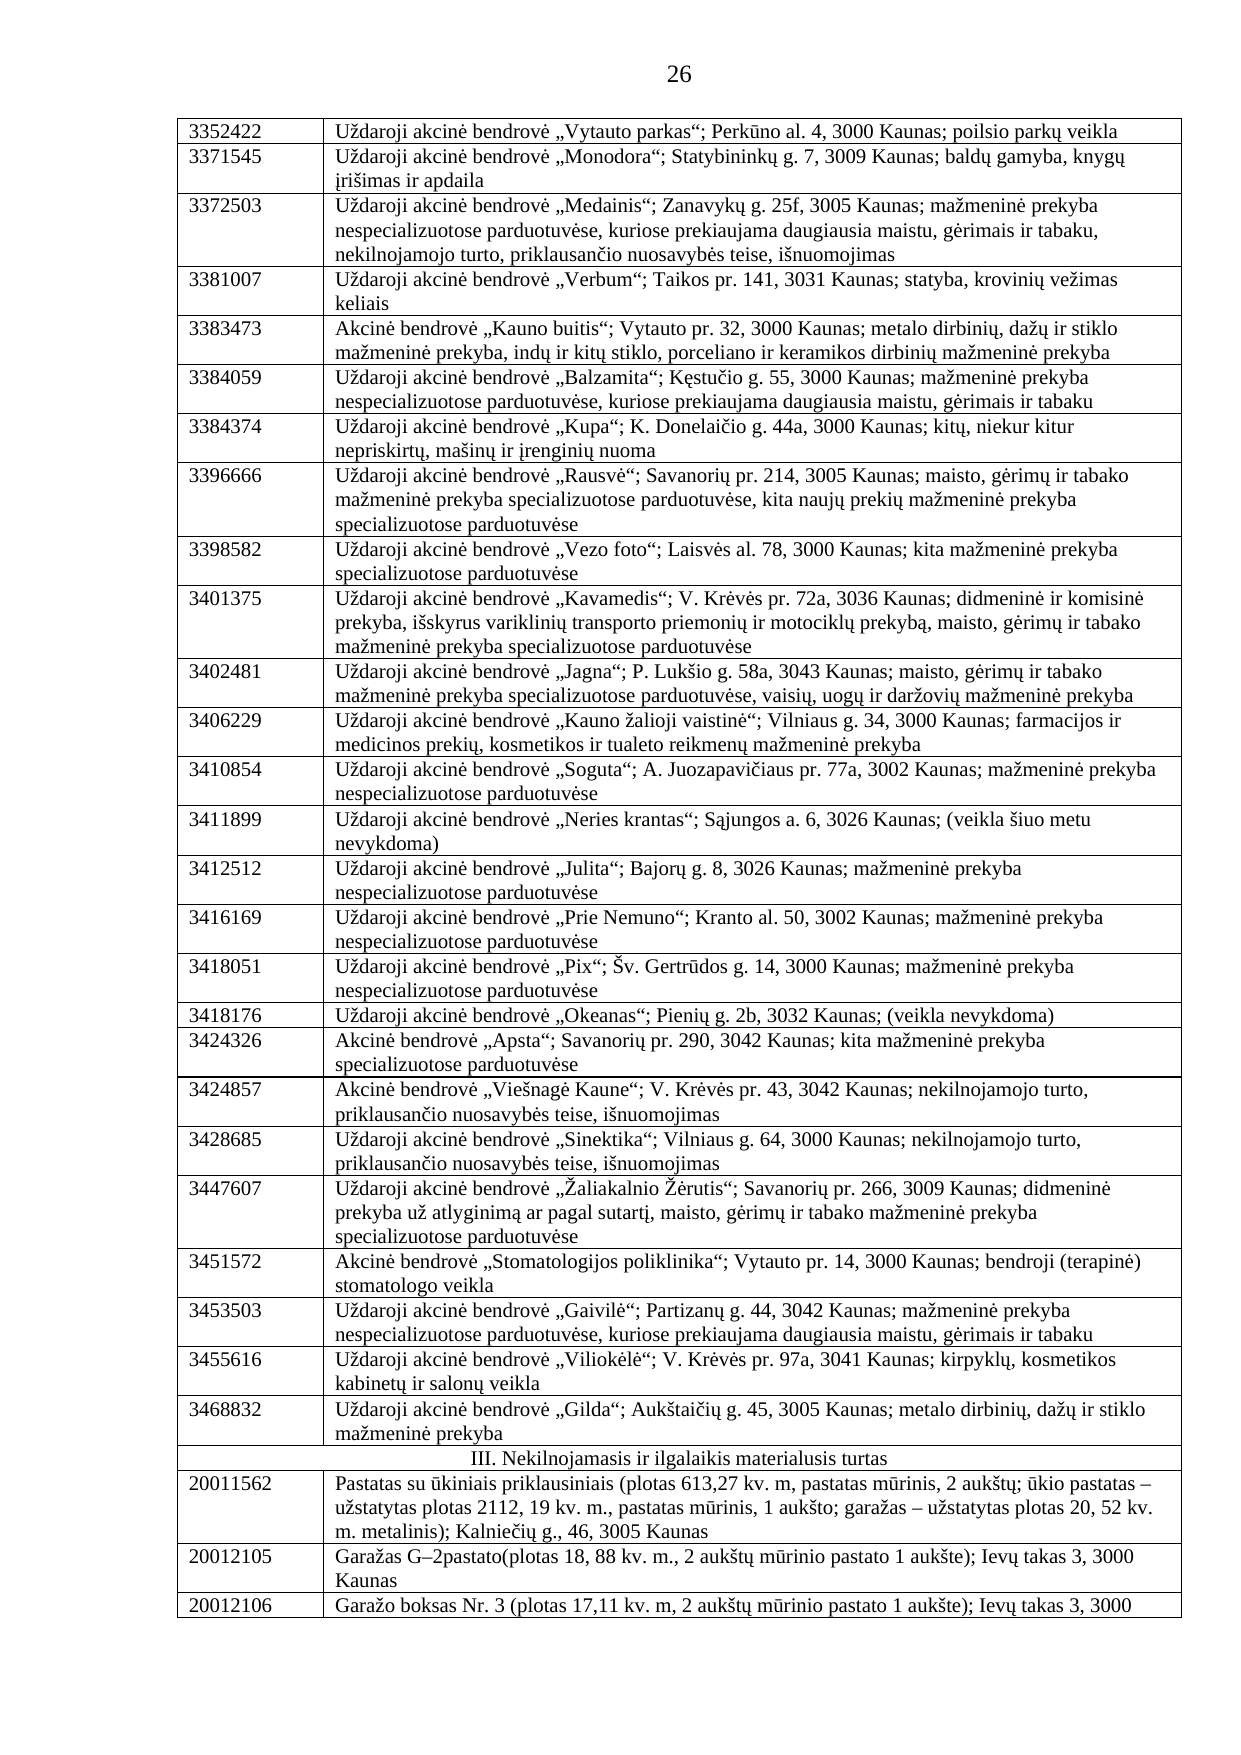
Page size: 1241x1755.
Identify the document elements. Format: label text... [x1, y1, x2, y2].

table_cell Uždaroji akcinė bendrovė „Neries krantas“; Sąjungos a. 6, 3026 Kaunas; (veikla šiuo metu nevykdoma) [324, 806, 1181, 854]
table_cell 3412512 [178, 856, 323, 904]
table_cell Uždaroji akcinė bendrovė „Kupa“; K. Donelaičio g. 44a, 3000 Kaunas; kitų, niekur kitur nepriskirtų, mašinų ir įrenginių nuoma [324, 414, 1181, 462]
table_cell Pastatas su ūkiniais priklausiniais (plotas 613,27 kv. m, pastatas mūrinis, 2 aukštų; ūkio pastatas – užstatytas plotas 2112, 19 kv. m., pastatas mūrinis, 1 aukšto; garažas – užstatytas plotas 20, 52 kv. m. metalinis); Kalniečių g., 46, 3005 Kaunas [324, 1471, 1181, 1543]
table_cell Uždaroji akcinė bendrovė „Viliokėlė“; V. Krėvės pr. 97a, 3041 Kaunas; kirpyklų, kosmetikos kabinetų ir salonų veikla [324, 1347, 1181, 1395]
table_cell Uždaroji akcinė bendrovė „Okeanas“; Pienių g. 2b, 3032 Kaunas; (veikla nevykdoma) [324, 1003, 1181, 1027]
table_cell Uždaroji akcinė bendrovė „Rausvė“; Savanorių pr. 214, 3005 Kaunas; maisto, gėrimų ir tabako mažmeninė prekyba specializuotose parduotuvėse, kita naujų prekių mažmeninė prekyba specializuotose parduotuvėse [324, 463, 1181, 536]
table_cell Akcinė bendrovė „Kauno buitis“; Vytauto pr. 32, 3000 Kaunas; metalo dirbinių, dažų ir stiklo mažmeninė prekyba, indų ir kitų stiklo, porceliano ir keramikos dirbinių mažmeninė prekyba [324, 316, 1181, 364]
table_cell 20012106 [178, 1593, 323, 1617]
table_cell Uždaroji akcinė bendrovė „Žaliakalnio Žėrutis“; Savanorių pr. 266, 3009 Kaunas; didmeninė prekyba už atlyginimą ar pagal sutartį, maisto, gėrimų ir tabako mažmeninė prekyba specializuotose parduotuvėse [324, 1176, 1181, 1248]
table_cell 3383473 [178, 316, 323, 364]
table_cell 3402481 [178, 659, 323, 707]
table_cell 3447607 [178, 1176, 323, 1248]
table_cell 3406229 [178, 708, 323, 756]
table_cell Uždaroji akcinė bendrovė „Jagna“; P. Lukšio g. 58a, 3043 Kaunas; maisto, gėrimų ir tabako mažmeninė prekyba specializuotose parduotuvėse, vaisių, uogų ir daržovių mažmeninė prekyba [324, 659, 1181, 707]
table_cell 3418051 [178, 954, 323, 1002]
table_cell Akcinė bendrovė „Apsta“; Savanorių pr. 290, 3042 Kaunas; kita mažmeninė prekyba specializuotose parduotuvėse [324, 1028, 1181, 1076]
table_cell Uždaroji akcinė bendrovė „Prie Nemuno“; Kranto al. 50, 3002 Kaunas; mažmeninė prekyba nespecializuotose parduotuvėse [324, 905, 1181, 953]
table_cell 20011562 [178, 1471, 323, 1543]
table_cell Akcinė bendrovė „Stomatologijos poliklinika“; Vytauto pr. 14, 3000 Kaunas; bendroji (terapinė) stomatologo veikla [324, 1249, 1181, 1297]
table_cell 3451572 [178, 1249, 323, 1297]
table_cell 3428685 [178, 1127, 323, 1175]
table_cell 3384059 [178, 365, 323, 413]
table_cell Garažo boksas Nr. 3 (plotas 17,11 kv. m, 2 aukštų mūrinio pastato 1 aukšte); Ievų takas 3, 3000 [324, 1593, 1181, 1617]
table_cell 3401375 [178, 586, 323, 658]
table_cell Garažas G–2pastato(plotas 18, 88 kv. m., 2 aukštų mūrinio pastato 1 aukšte); Ievų takas 3, 3000 Kaunas [324, 1544, 1181, 1592]
table_cell Uždaroji akcinė bendrovė „Vytauto parkas“; Perkūno al. 4, 3000 Kaunas; poilsio parkų veikla [324, 119, 1181, 143]
table_cell Uždaroji akcinė bendrovė „Gilda“; Aukštaičių g. 45, 3005 Kaunas; metalo dirbinių, dažų ir stiklo mažmeninė prekyba [324, 1396, 1181, 1444]
table_cell Uždaroji akcinė bendrovė „Gaivilė“; Partizanų g. 44, 3042 Kaunas; mažmeninė prekyba nespecializuotose parduotuvėse, kuriose prekiaujama daugiausia maistu, gėrimais ir tabaku [324, 1298, 1181, 1346]
table_cell 3372503 [178, 194, 323, 266]
table_cell Akcinė bendrovė „Viešnagė Kaune“; V. Krėvės pr. 43, 3042 Kaunas; nekilnojamojo turto, priklausančio nuosavybės teise, išnuomojimas [324, 1078, 1181, 1126]
table_cell Uždaroji akcinė bendrovė „Vezo foto“; Laisvės al. 78, 3000 Kaunas; kita mažmeninė prekyba specializuotose parduotuvėse [324, 537, 1181, 585]
table_cell 3418176 [178, 1003, 323, 1027]
table_cell 3411899 [178, 806, 323, 854]
table_cell III. Nekilnojamasis ir ilgalaikis materialusis turtas [178, 1446, 1181, 1470]
table_cell 3468832 [178, 1396, 323, 1444]
table_cell 3416169 [178, 905, 323, 953]
table_cell 3453503 [178, 1298, 323, 1346]
table_cell Uždaroji akcinė bendrovė „Sinektika“; Vilniaus g. 64, 3000 Kaunas; nekilnojamojo turto, priklausančio nuosavybės teise, išnuomojimas [324, 1127, 1181, 1175]
table_cell 3352422 [178, 119, 323, 143]
table_cell Uždaroji akcinė bendrovė „Julita“; Bajorų g. 8, 3026 Kaunas; mažmeninė prekyba nespecializuotose parduotuvėse [324, 856, 1181, 904]
table_cell 3381007 [178, 267, 323, 315]
table_cell 3410854 [178, 757, 323, 805]
table_cell 3424326 [178, 1028, 323, 1076]
table_cell Uždaroji akcinė bendrovė „Monodora“; Statybininkų g. 7, 3009 Kaunas; baldų gamyba, knygų įrišimas ir apdaila [324, 144, 1181, 192]
table_cell Uždaroji akcinė bendrovė „Balzamita“; Kęstučio g. 55, 3000 Kaunas; mažmeninė prekyba nespecializuotose parduotuvėse, kuriose prekiaujama daugiausia maistu, gėrimais ir tabaku [324, 365, 1181, 413]
table_cell 3424857 [178, 1078, 323, 1126]
table_cell Uždaroji akcinė bendrovė „Pix“; Šv. Gertrūdos g. 14, 3000 Kaunas; mažmeninė prekyba nespecializuotose parduotuvėse [324, 954, 1181, 1002]
table_cell Uždaroji akcinė bendrovė „Soguta“; A. Juozapavičiaus pr. 77a, 3002 Kaunas; mažmeninė prekyba nespecializuotose parduotuvėse [324, 757, 1181, 805]
table_cell Uždaroji akcinė bendrovė „Verbum“; Taikos pr. 141, 3031 Kaunas; statyba, krovinių vežimas keliais [324, 267, 1181, 315]
table_cell 3396666 [178, 463, 323, 536]
table_cell 3455616 [178, 1347, 323, 1395]
table_cell 3371545 [178, 144, 323, 192]
table_cell 3384374 [178, 414, 323, 462]
table_cell Uždaroji akcinė bendrovė „Kauno žalioji vaistinė“; Vilniaus g. 34, 3000 Kaunas; farmacijos ir medicinos prekių, kosmetikos ir tualeto reikmenų mažmeninė prekyba [324, 708, 1181, 756]
table_cell Uždaroji akcinė bendrovė „Medainis“; Zanavykų g. 25f, 3005 Kaunas; mažmeninė prekyba nespecializuotose parduotuvėse, kuriose prekiaujama daugiausia maistu, gėrimais ir tabaku, nekilnojamojo turto, priklausančio nuosavybės teise, išnuomojimas [324, 194, 1181, 266]
table_cell Uždaroji akcinė bendrovė „Kavamedis“; V. Krėvės pr. 72a, 3036 Kaunas; didmeninė ir komisinė prekyba, išskyrus variklinių transporto priemonių ir motociklų prekybą, maisto, gėrimų ir tabako mažmeninė prekyba specializuotose parduotuvėse [324, 586, 1181, 658]
table_cell 3398582 [178, 537, 323, 585]
table_cell 20012105 [178, 1544, 323, 1592]
